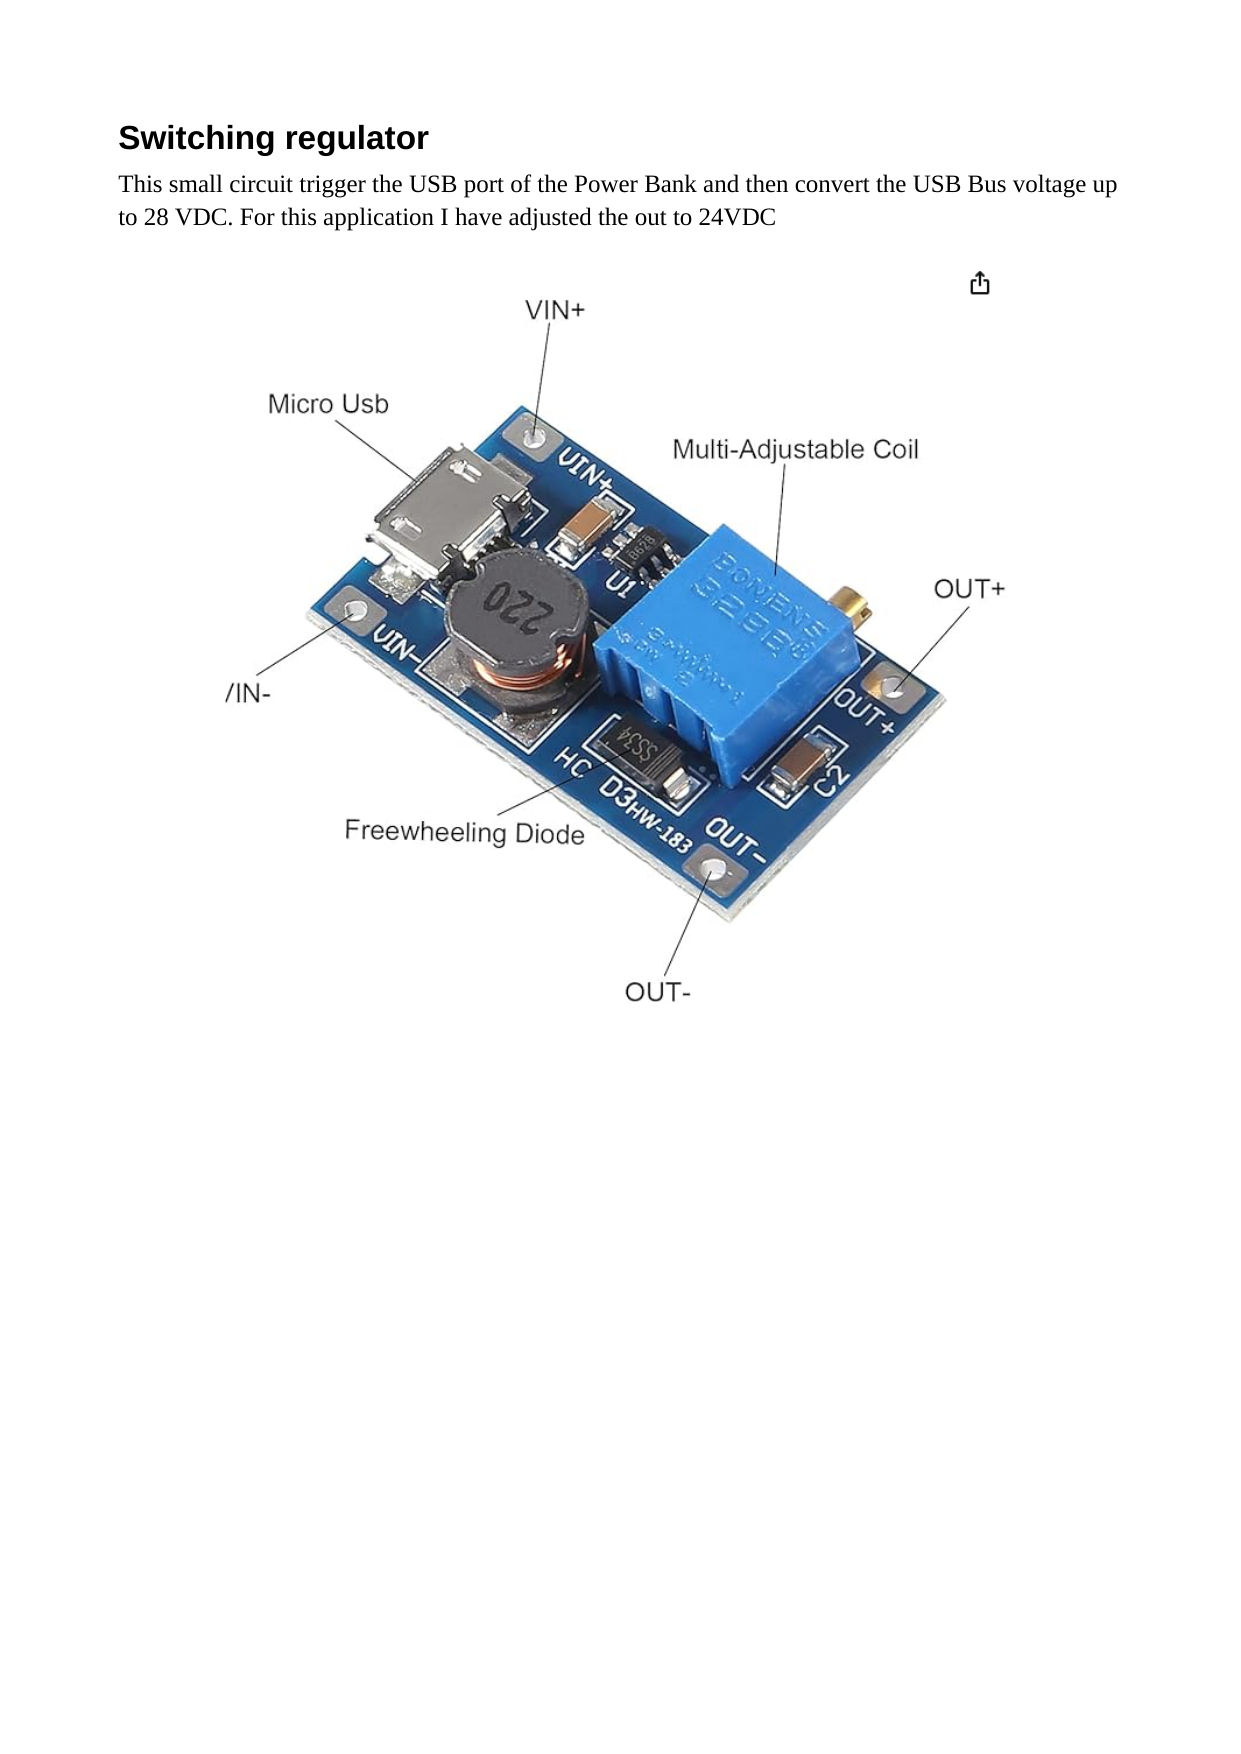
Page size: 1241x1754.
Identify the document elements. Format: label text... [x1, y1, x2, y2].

subtitle Switching regulator [118, 118, 1122, 157]
picture [225, 249, 1015, 1023]
text This small circuit trigger the USB port of the Power Bank and then convert the USB Bus voltage up to 28 VDC. For this application I have adjusted the out to 24VDC [118, 169, 1122, 231]
